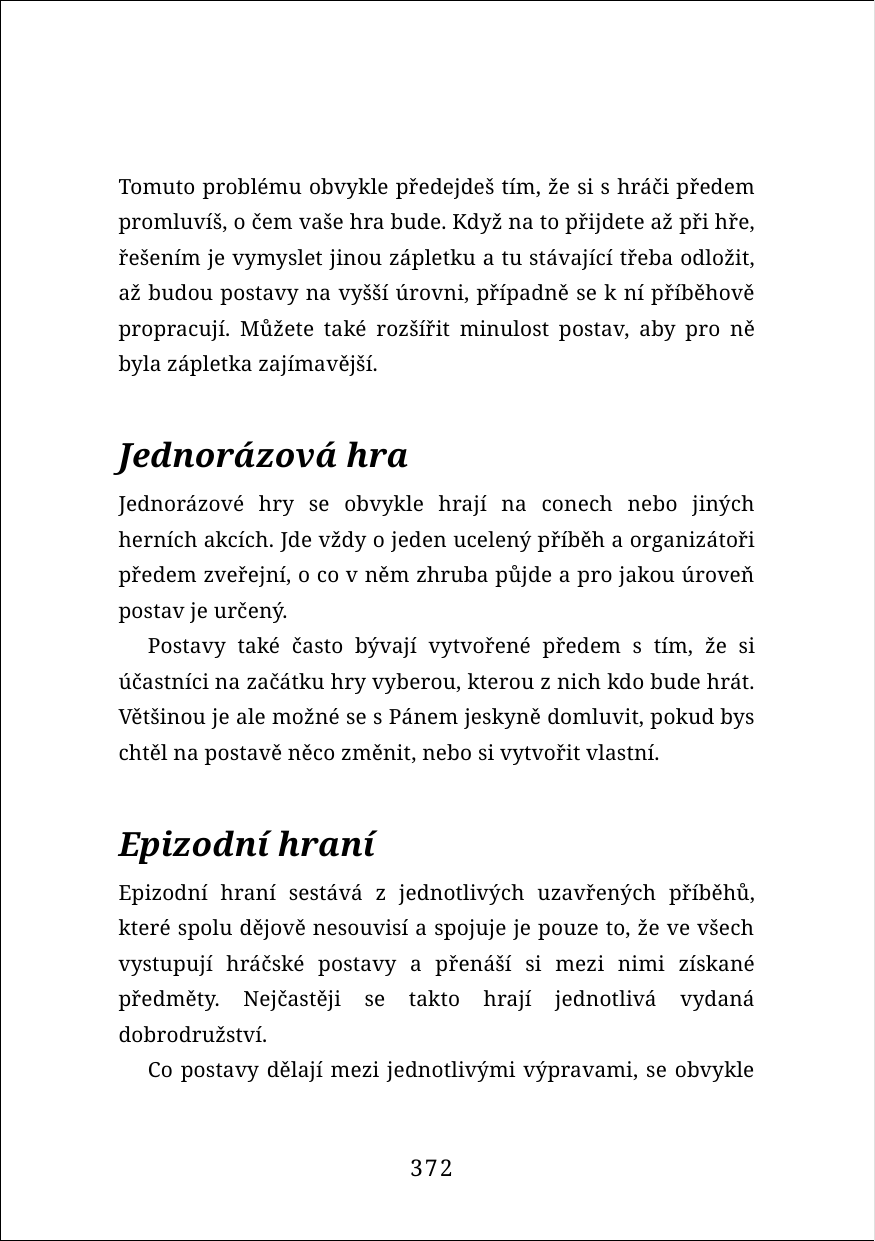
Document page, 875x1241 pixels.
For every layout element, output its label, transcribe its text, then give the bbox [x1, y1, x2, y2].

subtitle Epizodní hraní [118, 821, 756, 866]
text Jednorázové hry se obvykle hrají na conech nebo jiných herních akcích. Jde vždy o jeden ucelený příběh a organizátoři předem zveřejní, o co v něm zhruba půjde a pro jakou úroveň postav je určený. Postavy také často bývají vytvořené předem s tím, že si účastníci na začátku hry vyberou, kterou z nich kdo bude hrát. Většinou je ale možné se s Pánem jeskyně domluvit, pokud bys chtěl na postavě něco změnit, nebo si vytvořit vlastní. [118, 489, 756, 766]
text Epizodní hraní sestává z jednotlivých uzavřených příběhů, které spolu dějově nesouvisí a spojuje je pouze to, že ve všech vystupují hráčské postavy a přenáší si mezi nimi získané předměty. Nejčastěji se takto hrají jednotlivá vydaná dobrodružství. Co postavy dělají mezi jednotlivými výpravami, se obvykle [118, 878, 756, 1084]
text Tomuto problému obvykle předejdeš tím, že si s hráči předem promluvíš, o čem vaše hra bude. Když na to přijdete až při hře, řešením je vymyslet jinou zápletku a tu stávající třeba odložit, až budou postavy na vyšší úrovni, případně se k ní příběhově propracují. Můžete také rozšířit minulost postav, aby pro ně byla zápletka zajímavější. [118, 172, 756, 378]
subtitle Jednorázová hra [118, 432, 756, 478]
